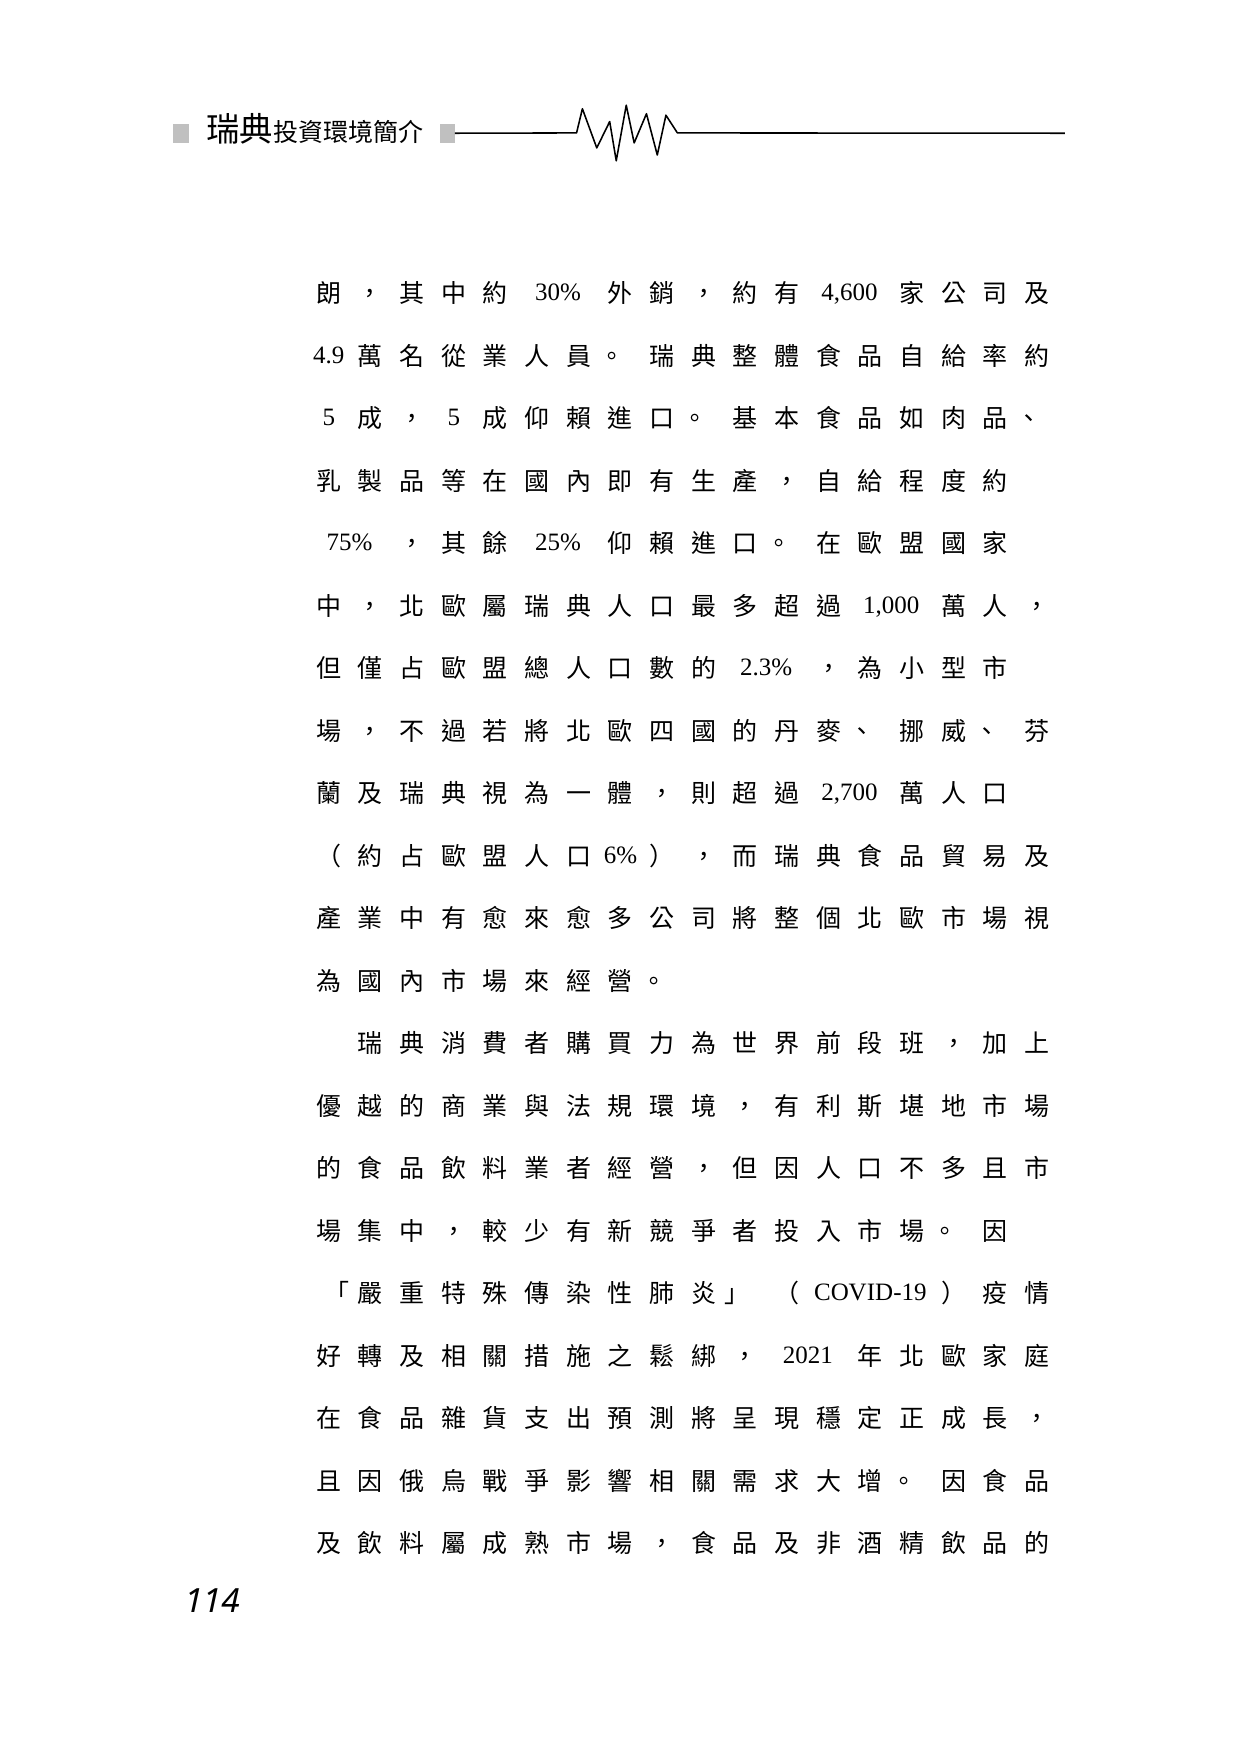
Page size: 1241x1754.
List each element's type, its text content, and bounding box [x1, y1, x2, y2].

text 瑞典消費者購買力為世界前段班，加上優越的商業與法規環境，有利斯堪地市場的食品飲料業者經營，但因人口不多且市場集中，較少有新競爭者投入市場。因「嚴重特殊傳染性肺炎」（COVID-19）疫情好轉及相關措施之鬆綁，2021年北歐家庭在食品雜貨支出預測將呈現穩定正成長，且因俄烏戰爭影響相關需求大增。因食品及飲料屬成熟市場，食品及非酒精飲品的 [281, 1000, 1058, 1563]
text 朗，其中約30%外銷，約有4,600家公司及4.9萬名從業人員。瑞典整體食品自給率約5成，5成仰賴進口。基本食品如肉品、乳製品等在國內即有生產，自給程度約75%，其餘25%仰賴進口。在歐盟國家中，北歐屬瑞典人口最多超過1,000萬人，但僅占歐盟總人口數的2.3%，為小型市場，不過若將北歐四國的丹麥、挪威、芬蘭及瑞典視為一體，則超過2,700萬人口（約占歐盟人口6%），而瑞典食品貿易及產業中有愈來愈多公司將整個北歐市場視為國內市場來經營。 [281, 250, 1058, 1000]
